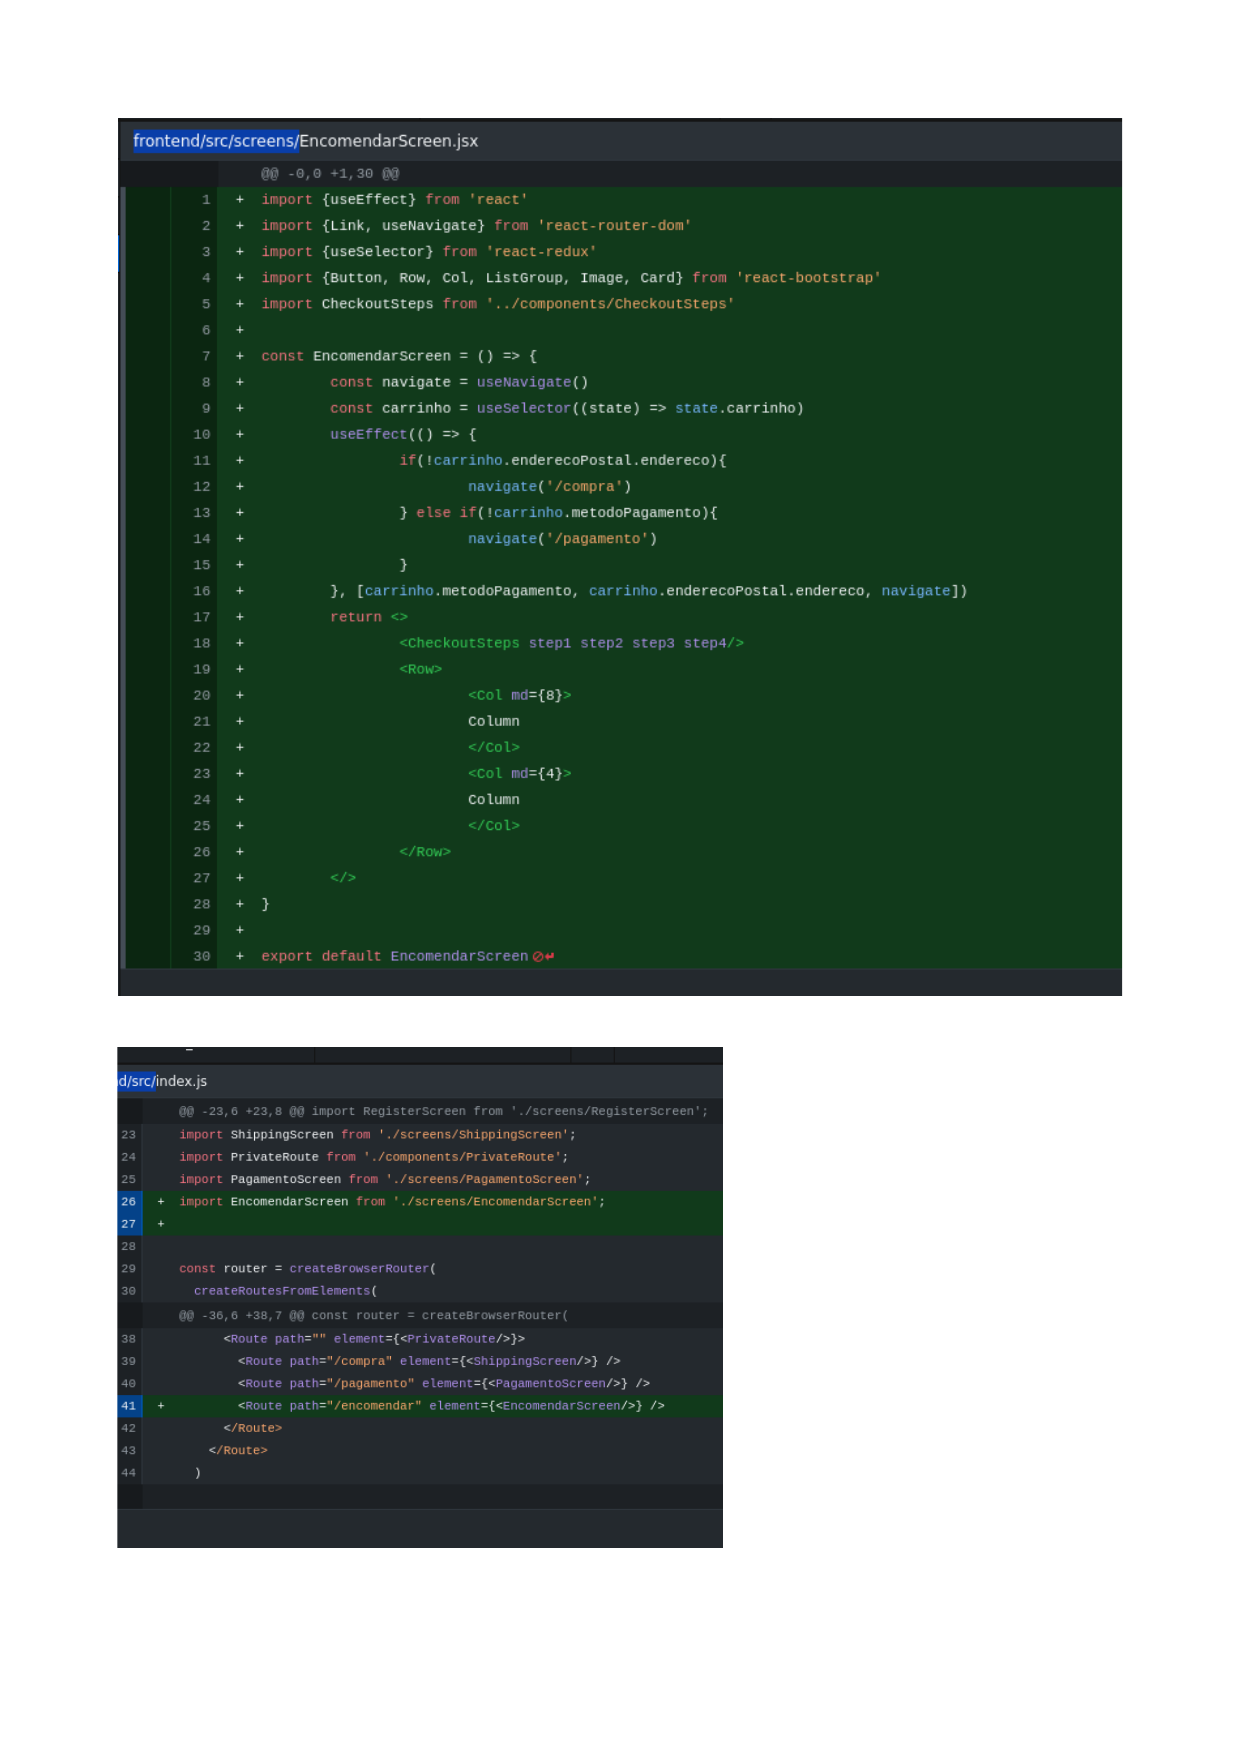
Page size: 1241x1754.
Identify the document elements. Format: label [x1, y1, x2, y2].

picture [117, 1047, 723, 1548]
picture [118, 118, 1123, 996]
